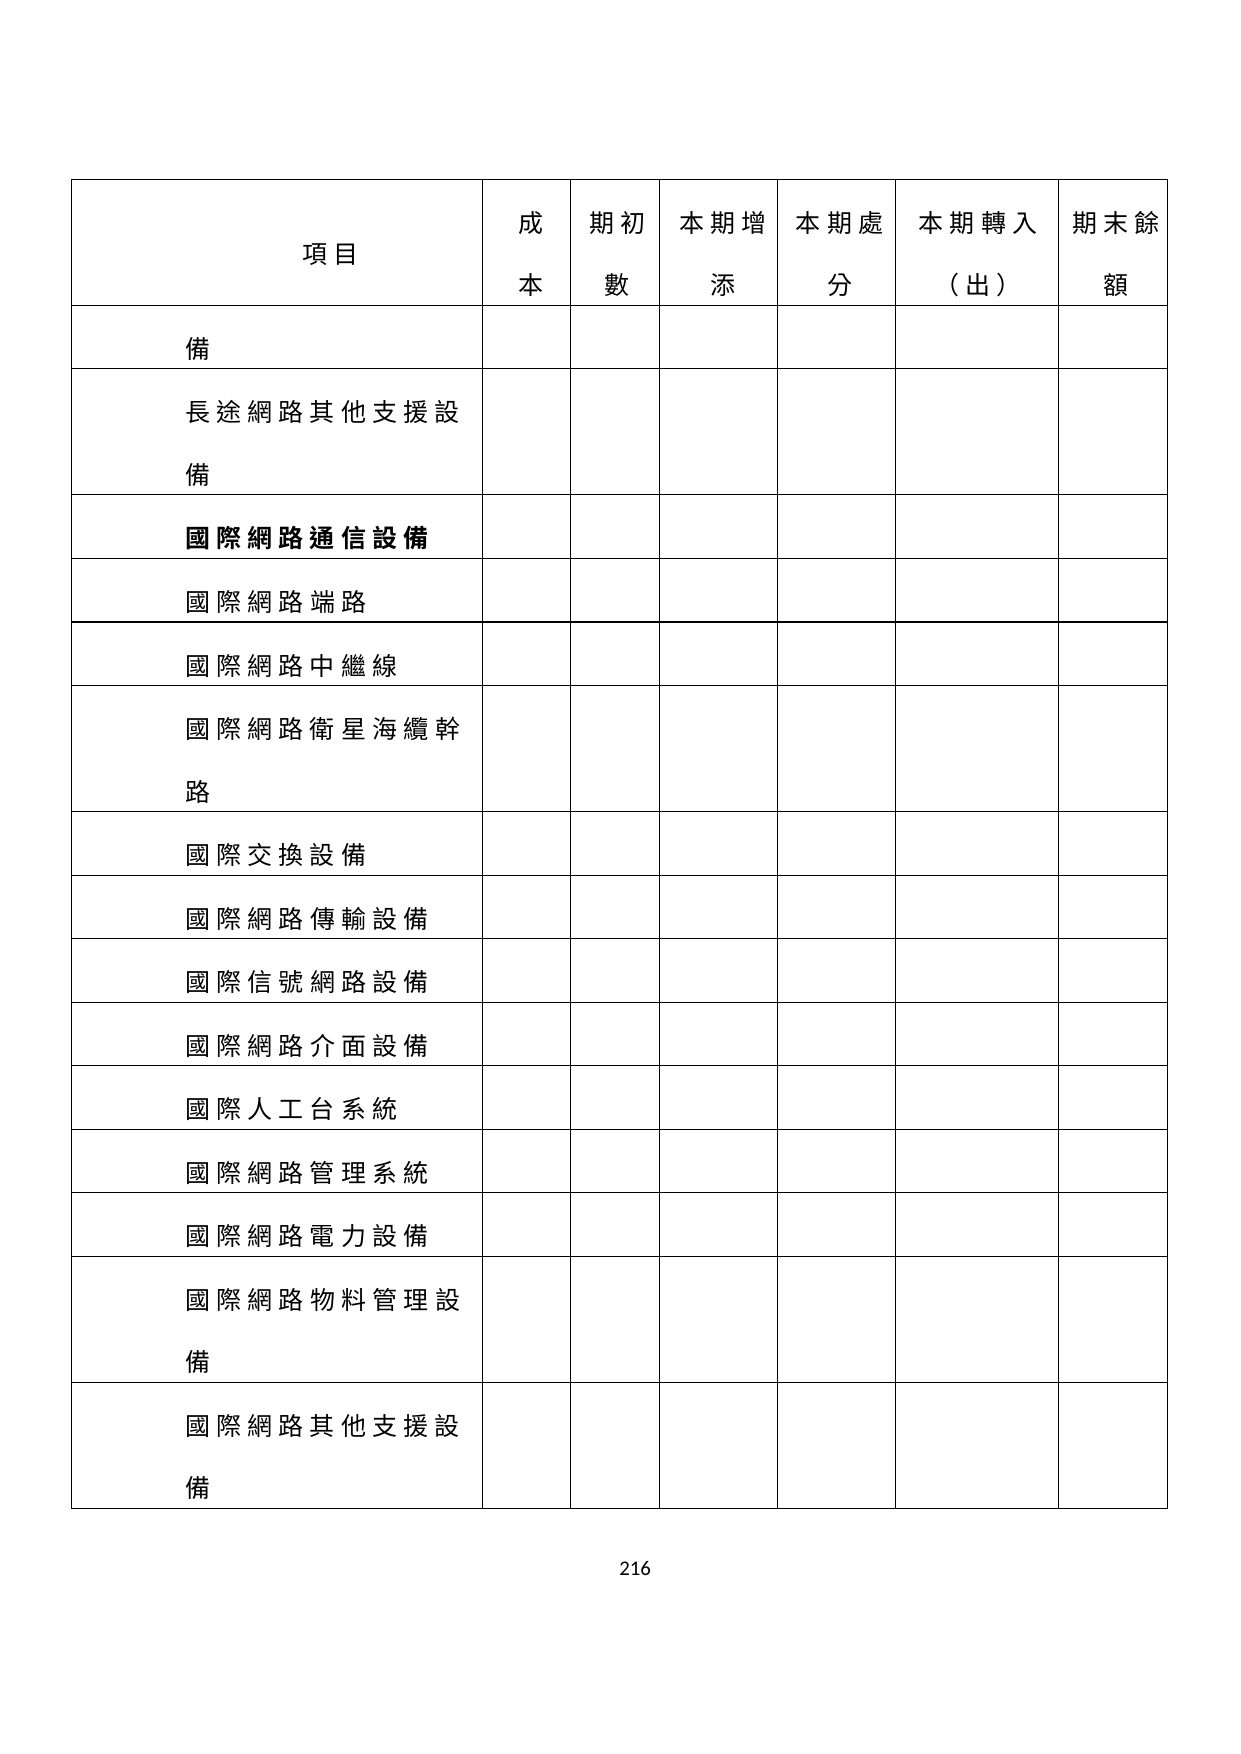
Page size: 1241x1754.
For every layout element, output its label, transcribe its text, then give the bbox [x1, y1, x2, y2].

table_cell [778, 369, 895, 494]
table_cell [483, 623, 570, 685]
table_cell 國際網路物料管理設備 [72, 1257, 482, 1382]
table_cell [896, 876, 1058, 938]
table_cell [1168, 305, 1198, 368]
table_cell [1059, 623, 1167, 685]
table_cell [1168, 1256, 1198, 1382]
table_cell [660, 1383, 777, 1508]
table_cell [778, 686, 895, 811]
table_cell 備 [72, 306, 482, 368]
table_cell [571, 1066, 659, 1129]
table_cell [896, 306, 1058, 368]
table_cell [483, 812, 570, 874]
table_cell [1059, 369, 1167, 494]
table_cell [660, 686, 777, 811]
table_cell 國際網路傳輸設備 [72, 876, 482, 938]
table_cell [1168, 811, 1198, 874]
table_cell [896, 812, 1058, 874]
table_cell [778, 559, 895, 621]
table_cell [778, 812, 895, 874]
table_cell [483, 369, 570, 494]
table_cell [778, 1130, 895, 1192]
table_cell [660, 1130, 777, 1192]
table_cell [1168, 875, 1198, 938]
table_cell [1168, 494, 1198, 558]
table_header 項目 [72, 180, 482, 305]
table_cell [896, 1257, 1058, 1382]
table_cell [1059, 1383, 1167, 1508]
table_cell [571, 495, 659, 558]
table_cell 國際網路管理系統 [72, 1130, 482, 1192]
table_header 本期增添 [660, 180, 777, 305]
table_cell 國際信號網路設備 [72, 939, 482, 1002]
table_cell [660, 306, 777, 368]
table_cell [1168, 1192, 1198, 1256]
table_cell [483, 686, 570, 811]
table_cell 國際網路電力設備 [72, 1193, 482, 1256]
table_cell [1059, 1193, 1167, 1256]
table_cell [483, 939, 570, 1002]
table_cell [778, 939, 895, 1002]
table_cell [660, 559, 777, 621]
table_cell [571, 369, 659, 494]
table_cell [896, 1130, 1058, 1192]
table_cell [571, 1003, 659, 1065]
table_cell [1168, 1382, 1198, 1508]
table_cell [896, 495, 1058, 558]
table_cell [1059, 686, 1167, 811]
table_cell [660, 939, 777, 1002]
table_cell [778, 306, 895, 368]
table_cell [1168, 368, 1198, 494]
table_cell [660, 1066, 777, 1129]
table_cell [1168, 938, 1198, 1002]
table_cell [660, 1257, 777, 1382]
table_cell [896, 1383, 1058, 1508]
table_cell [571, 623, 659, 685]
table_cell [778, 623, 895, 685]
table_header 本期轉入（出） [896, 180, 1058, 305]
table_cell [660, 812, 777, 874]
table_cell [896, 939, 1058, 1002]
table_cell [896, 686, 1058, 811]
table_header 成 本 [483, 180, 570, 305]
table_cell [571, 939, 659, 1002]
table_cell [1059, 1257, 1167, 1382]
table_cell 國際交換設備 [72, 812, 482, 874]
table_cell 國際網路中繼線 [72, 623, 482, 685]
table_cell 國際網路衛星海纜幹路 [72, 686, 482, 811]
table_cell [571, 812, 659, 874]
table_cell [1059, 876, 1167, 938]
table_cell 國際網路其他支援設備 [72, 1383, 482, 1508]
table_header 本期處分 [778, 180, 895, 305]
table_header 期末餘額 [1059, 180, 1167, 305]
table_cell [483, 1066, 570, 1129]
table_cell [778, 1257, 895, 1382]
table_cell [896, 623, 1058, 685]
table_cell 長途網路其他支援設備 [72, 369, 482, 494]
table_cell [571, 1193, 659, 1256]
table_cell [483, 1003, 570, 1065]
table_cell [1059, 1066, 1167, 1129]
table_cell [571, 1257, 659, 1382]
table_cell [1059, 812, 1167, 874]
table_cell [571, 686, 659, 811]
table_cell [483, 306, 570, 368]
table_cell [896, 559, 1058, 621]
table_cell [1168, 1129, 1198, 1192]
table_cell [778, 1383, 895, 1508]
table_cell [778, 1193, 895, 1256]
table_cell [896, 369, 1058, 494]
table_cell 國際網路介面設備 [72, 1003, 482, 1065]
table_header 期初數 [571, 180, 659, 305]
table_cell [483, 559, 570, 621]
table_cell [660, 623, 777, 685]
table_cell [896, 1193, 1058, 1256]
table_cell [483, 1383, 570, 1508]
table_cell [1059, 1003, 1167, 1065]
table_cell [1168, 1065, 1198, 1129]
table_cell [1059, 939, 1167, 1002]
table_cell [1168, 685, 1198, 811]
table_cell [778, 1003, 895, 1065]
table_cell [571, 306, 659, 368]
table_cell [483, 876, 570, 938]
table_cell [483, 1193, 570, 1256]
table_cell [483, 495, 570, 558]
table_cell [660, 369, 777, 494]
table_cell [1059, 559, 1167, 621]
table_cell [571, 1383, 659, 1508]
table_cell 國際人工台系統 [72, 1066, 482, 1129]
table_header [1168, 179, 1198, 305]
table_cell [778, 495, 895, 558]
table_cell [1059, 1130, 1167, 1192]
table_cell [1059, 495, 1167, 558]
table_cell [571, 876, 659, 938]
table_cell [483, 1130, 570, 1192]
table_cell [778, 1066, 895, 1129]
table_cell [660, 876, 777, 938]
table_cell [896, 1003, 1058, 1065]
table_cell [896, 1066, 1058, 1129]
table_cell [483, 1257, 570, 1382]
table_cell [1059, 306, 1167, 368]
table_cell [571, 559, 659, 621]
table_cell [660, 495, 777, 558]
table_cell [660, 1003, 777, 1065]
table_cell [1168, 621, 1198, 685]
table_cell [1168, 558, 1198, 621]
table_cell 國際網路端路 [72, 559, 482, 621]
table_cell [778, 876, 895, 938]
table_cell 國際網路通信設備 [72, 495, 482, 558]
table_cell [1168, 1002, 1198, 1065]
table_cell [660, 1193, 777, 1256]
table_cell [571, 1130, 659, 1192]
